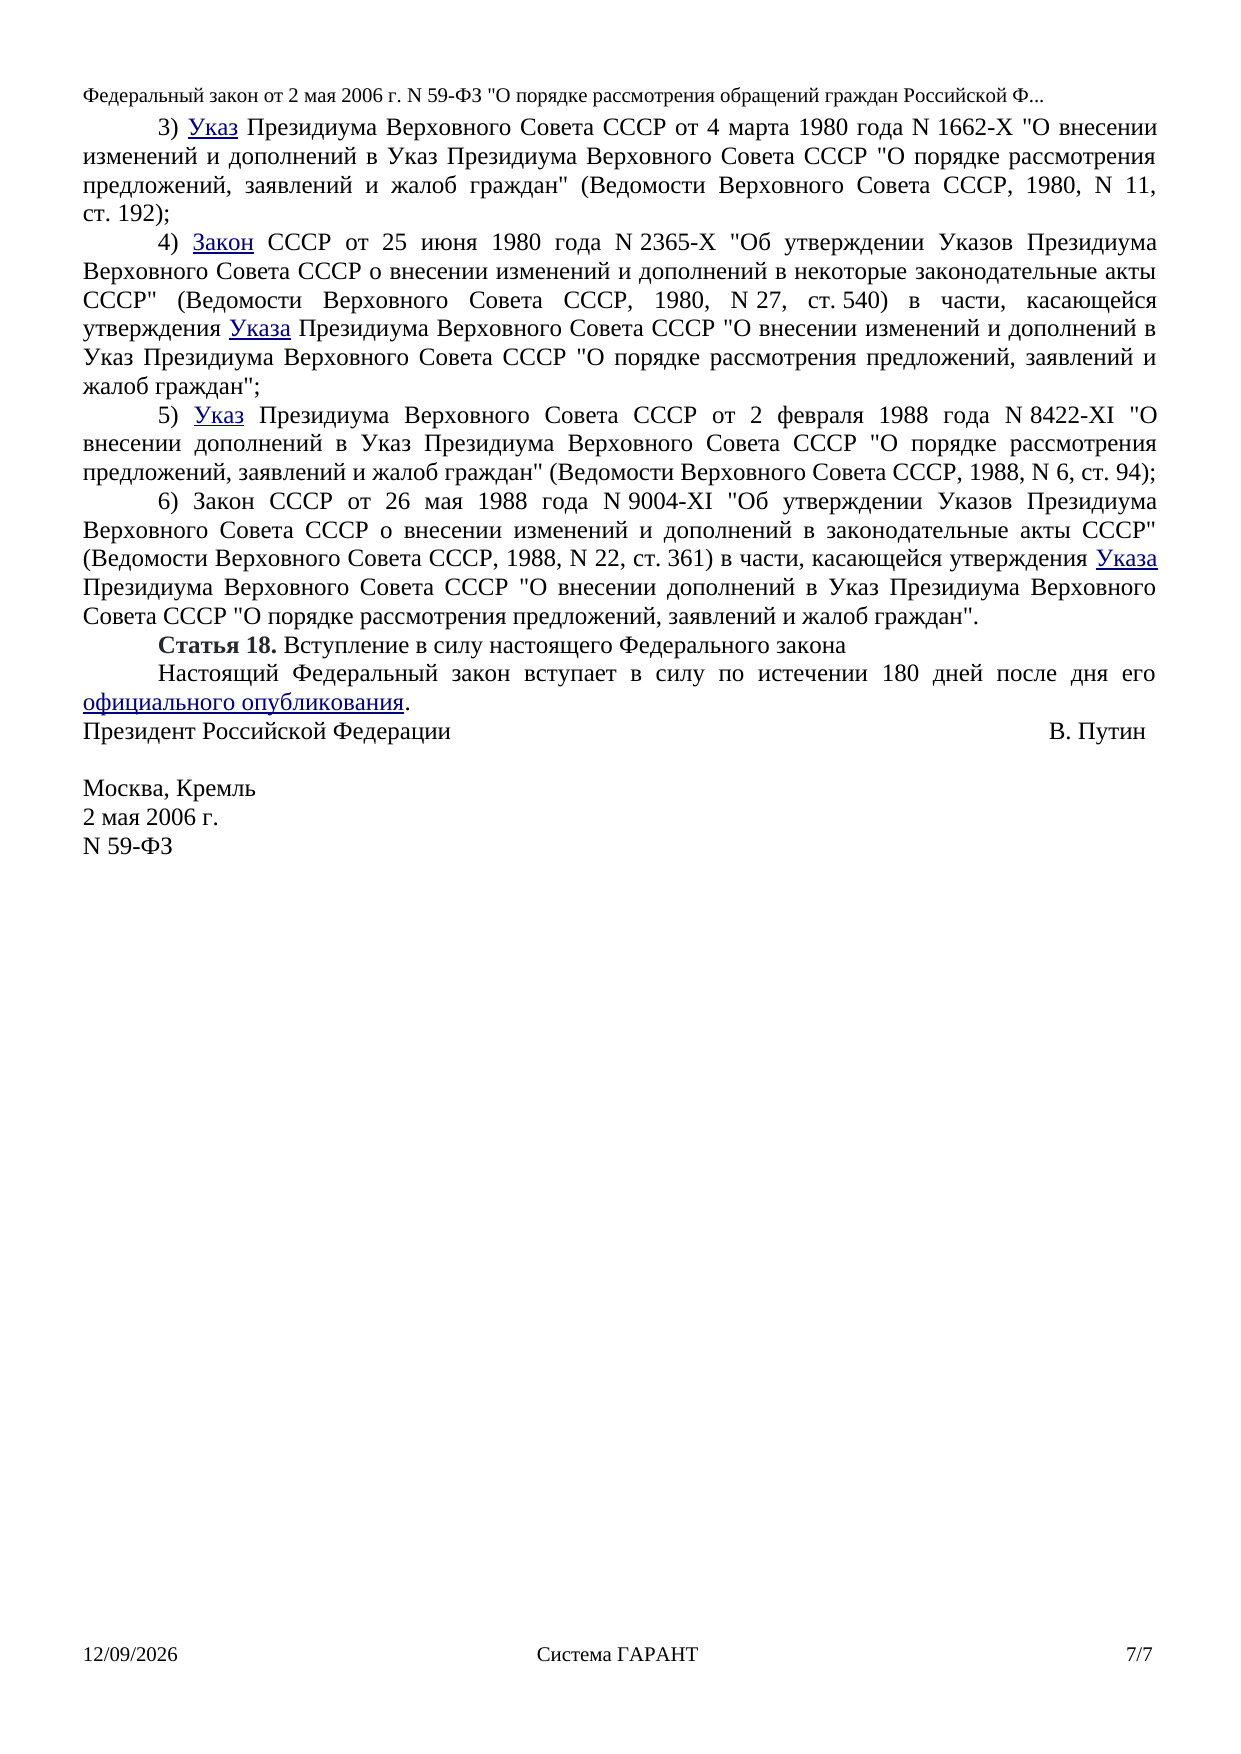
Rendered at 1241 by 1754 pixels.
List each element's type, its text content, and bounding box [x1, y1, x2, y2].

text 2 мая 2006 г. [83, 802, 1157, 831]
text Настоящий Федеральный закон вступает в силу по истечении 180 дней после дня его официального опубликования. [83, 658, 1157, 716]
text 6) Закон СССР от 26 мая 1988 года N 9004-XI "Об утверждении Указов Президиума Верховного Совета СССР о внесении изменений и дополнений в законодательные акты СССР" (Ведомости Верховного Совета СССР, 1988, N 22, ст. 361) в части, касающейся утверждения Указа Президиума Верховного Совета СССР "О внесении дополнений в Указ Президиума Верховного Совета СССР "О порядке рассмотрения предложений, заявлений и жалоб граждан". [83, 486, 1157, 630]
text N 59-ФЗ [83, 831, 1157, 860]
text Статья 18. Вступление в силу настоящего Федерального закона [158, 630, 1157, 658]
text 3) Указ Президиума Верховного Совета СССР от 4 марта 1980 года N 1662-Х "О внесении изменений и дополнений в Указ Президиума Верховного Совета СССР "О порядке рассмотрения предложений, заявлений и жалоб граждан" (Ведомости Верховного Совета СССР, 1980, N 11, ст. 192); [83, 112, 1157, 227]
table_header Президент Российской Федерации [83, 716, 791, 745]
text 4) Закон СССР от 25 июня 1980 года N 2365-Х "Об утверждении Указов Президиума Верховного Совета СССР о внесении изменений и дополнений в некоторые законодательные акты СССР" (Ведомости Верховного Совета СССР, 1980, N 27, ст. 540) в части, касающейся утверждения Указа Президиума Верховного Совета СССР "О внесении изменений и дополнений в Указ Президиума Верховного Совета СССР "О порядке рассмотрения предложений, заявлений и жалоб граждан"; [83, 227, 1157, 400]
table_header В. Путин [791, 716, 1146, 745]
text 5) Указ Президиума Верховного Совета СССР от 2 февраля 1988 года N 8422-XI "О внесении дополнений в Указ Президиума Верховного Совета СССР "О порядке рассмотрения предложений, заявлений и жалоб граждан" (Ведомости Верховного Совета СССР, 1988, N 6, ст. 94); [83, 400, 1157, 486]
text Москва, Кремль [83, 773, 1157, 802]
